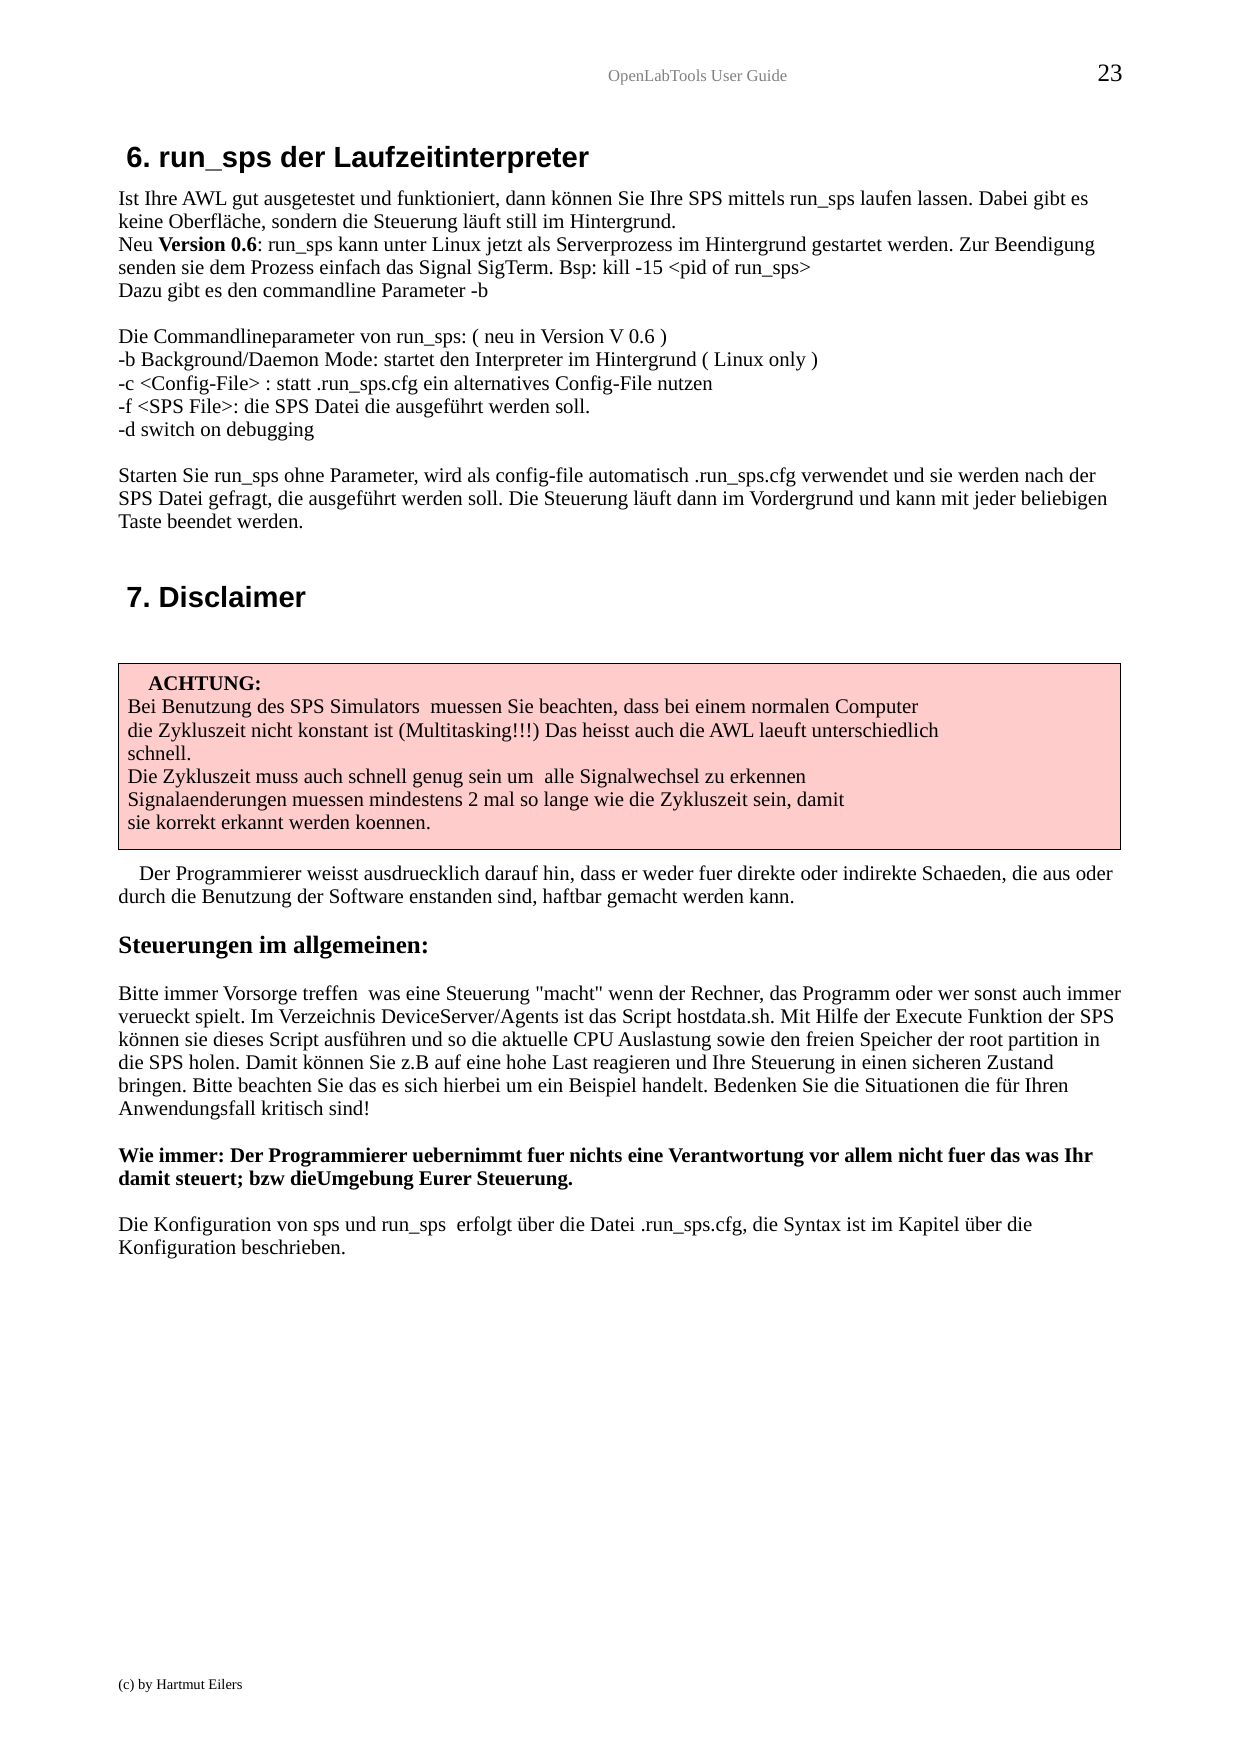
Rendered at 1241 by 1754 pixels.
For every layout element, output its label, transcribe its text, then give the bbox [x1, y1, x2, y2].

text Bei Benutzung des SPS Simulators muessen Sie beachten, dass bei einem normalen Computer [127, 695, 1111, 718]
subtitle 6. run_sps der Laufzeitinterpreter [118, 141, 1122, 174]
text Die Zykluszeit muss auch schnell genug sein um alle Signalwechsel zu erkennen Signalaenderungen muessen mindestens 2 mal so lange wie die Zykluszeit sein, damit sie korrekt erkannt werden koennen. [127, 765, 1111, 834]
text ACHTUNG: [127, 672, 1111, 695]
text die Zykluszeit nicht konstant ist (Multitasking!!!) Das heisst auch die AWL laeuft unterschiedlich [127, 718, 1111, 742]
text Ist Ihre AWL gut ausgetestet und funktioniert, dann können Sie Ihre SPS mittels run_sps laufen lassen. Dabei gibt es keine Oberfläche, sondern die Steuerung läuft still im Hintergrund. [118, 186, 1122, 233]
text -b Background/Daemon Mode: startet den Interpreter im Hintergrund ( Linux only ) [118, 348, 1122, 371]
text Neu Version 0.6: run_sps kann unter Linux jetzt als Serverprozess im Hintergrund gestartet werden. Zur Beendigung senden sie dem Prozess einfach das Signal SigTerm. Bsp: kill -15 <pid of run_sps> [118, 233, 1122, 279]
subtitle 7. Disclaimer [118, 581, 1122, 614]
text Starten Sie run_sps ohne Parameter, wird als config-file automatisch .run_sps.cfg verwendet und sie werden nach der SPS Datei gefragt, die ausgeführt werden soll. Die Steuerung läuft dann im Vordergrund und kann mit jeder beliebigen Taste beendet werden. [118, 464, 1122, 533]
text Dazu gibt es den commandline Parameter -b [118, 279, 1122, 302]
text Der Programmierer weisst ausdruecklich darauf hin, dass er weder fuer direkte oder indirekte Schaeden, die aus oder durch die Benutzung der Software enstanden sind, haftbar gemacht werden kann. Steuerungen im allgemeinen: Bitte immer Vorsorge treffen was eine Steuerung "macht" wenn der Rechner, das Programm oder wer sonst auch immer verueckt spielt. Im Verzeichnis DeviceServer/Agents ist das Script hostdata.sh. Mit Hilfe der Execute Funktion der SPS können sie dieses Script ausführen und so die aktuelle CPU Auslastung sowie den freien Speicher der root partition in die SPS holen. Damit können Sie z.B auf eine hohe Last reagieren und Ihre Steuerung in einen sicheren Zustand bringen. Bitte beachten Sie das es sich hierbei um ein Beispiel handelt. Bedenken Sie die Situationen die für Ihren Anwendungsfall kritisch sind! Wie immer: Der Programmierer uebernimmt fuer nichts eine Verantwortung vor allem nicht fuer das was Ihr damit steuert; bzw dieUmgebung Eurer Steuerung. Die Konfiguration von sps und run_sps erfolgt über die Datei .run_sps.cfg, die Syntax ist im Kapitel über die Konfiguration beschrieben. [118, 649, 1122, 1259]
text Die Commandlineparameter von run_sps: ( neu in Version V 0.6 ) [118, 325, 1122, 348]
text schnell. [127, 742, 1111, 765]
text -c <Config-File> : statt .run_sps.cfg ein alternatives Config-File nutzen [118, 371, 1122, 394]
text -f <SPS File>: die SPS Datei die ausgeführt werden soll. -d switch on debugging [118, 394, 1122, 441]
